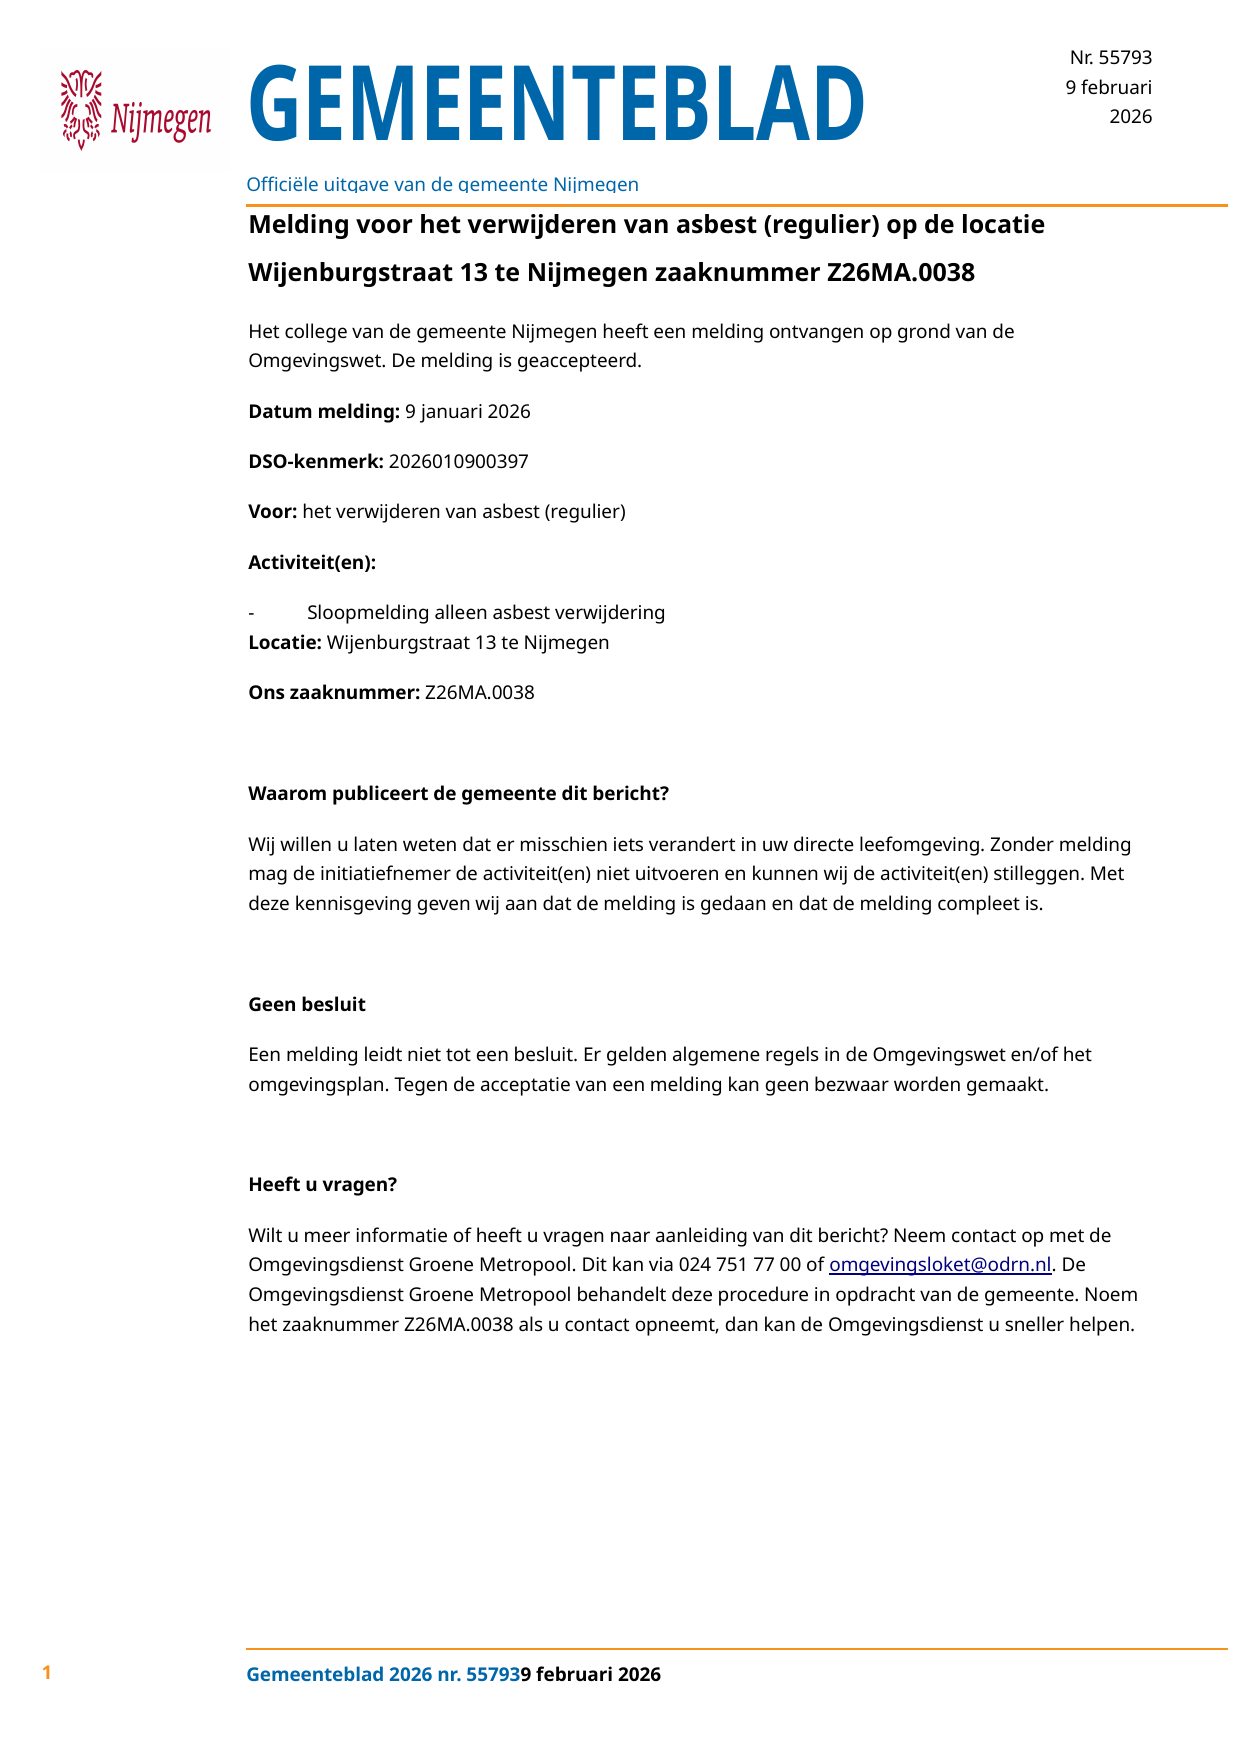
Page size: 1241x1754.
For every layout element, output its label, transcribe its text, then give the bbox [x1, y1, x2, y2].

text Melding voor het verwijderen van asbest (regulier) op de locatie Wijenburgstraat 13 te Nijmegen zaaknummer Z26MA.0038 [248, 207, 1152, 288]
text Locatie: Wijenburgstraat 13 te Nijmegen [248, 629, 1152, 655]
picture [41, 47, 231, 172]
text DSO-kenmerk: 2026010900397 [248, 448, 1152, 474]
text Geen besluit [248, 991, 1152, 1017]
text Waarom publiceert de gemeente dit bericht? [248, 780, 1152, 806]
text Wij willen u laten weten dat er misschien iets verandert in uw directe leefomgeving. Zonder melding mag de initiatiefnemer de activiteit(en) niet uitvoeren en kunnen wij de activiteit(en) stilleggen. Met deze kennisgeving geven wij aan dat de melding is gedaan en dat de melding compleet is. [248, 831, 1152, 916]
text Wilt u meer informatie of heeft u vragen naar aanleiding van dit bericht? Neem contact op met de Omgevingsdienst Groene Metropool. Dit kan via 024 751 77 00 of omgevingsloket@odrn.nl. De Omgevingsdienst Groene Metropool behandelt deze procedure in opdracht van de gemeente. Noem het zaaknummer Z26MA.0038 als u contact opneemt, dan kan de Omgevingsdienst u sneller helpen. [248, 1222, 1152, 1337]
text Ons zaaknummer: Z26MA.0038 [248, 679, 1152, 705]
text Voor: het verwijderen van asbest (regulier) [248, 499, 1152, 524]
text Datum melding: 9 januari 2026 [248, 398, 1152, 424]
text Het college van de gemeente Nijmegen heeft een melding ontvangen op grond van de Omgevingswet. De melding is geaccepteerd. [248, 318, 1152, 373]
text Heeft u vragen? [248, 1172, 1152, 1197]
list Sloopmelding alleen asbest verwijdering [248, 599, 1152, 625]
text Een melding leidt niet tot een besluit. Er gelden algemene regels in de Omgevingswet en/of het omgevingsplan. Tegen de acceptatie van een melding kan geen bezwaar worden gemaakt. [248, 1041, 1152, 1097]
text Activiteit(en): [248, 549, 1152, 575]
